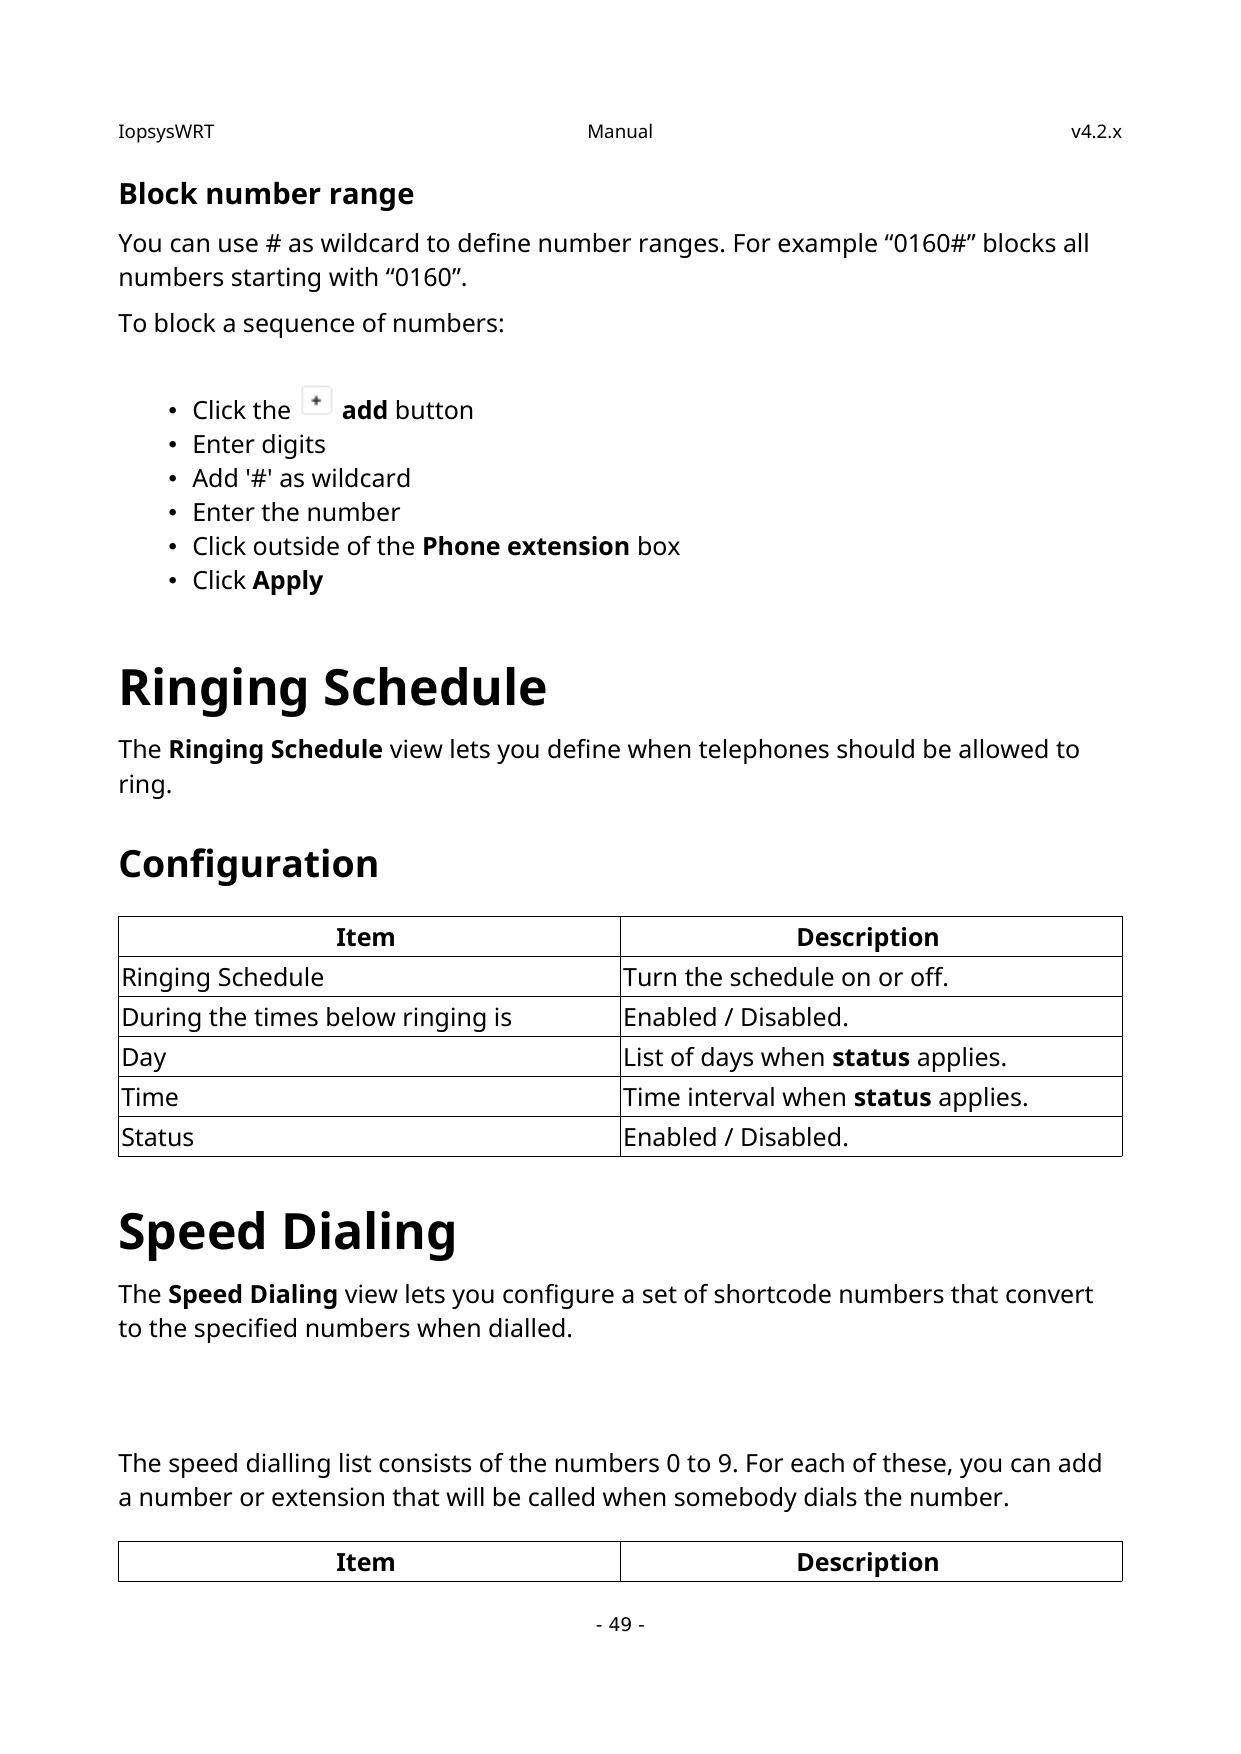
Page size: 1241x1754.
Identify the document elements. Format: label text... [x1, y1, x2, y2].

text The Speed Dialing view lets you configure a set of shortcode numbers that convert to the specified numbers when dialled. [118, 1277, 1122, 1345]
table_header Description [621, 917, 1122, 956]
table_cell Time interval when status applies. [621, 1077, 1122, 1116]
text The speed dialling list consists of the numbers 0 to 9. For each of these, you can add a number or extension that will be called when somebody dials the number. [118, 1446, 1122, 1514]
table_cell Turn the schedule on or off. [621, 957, 1122, 996]
table_cell Time [119, 1077, 620, 1116]
list Enter the number [177, 495, 1122, 529]
picture [297, 382, 336, 420]
table_cell Enabled / Disabled. [621, 1117, 1122, 1156]
table_header Description [621, 1542, 1122, 1581]
table_header Item [119, 1542, 620, 1581]
table_cell Enabled / Disabled. [621, 997, 1122, 1036]
table_cell During the times below ringing is [119, 997, 620, 1036]
subtitle Configuration [118, 838, 1122, 889]
list Click Apply [177, 563, 1122, 597]
list Click outside of the Phone extension box [177, 529, 1122, 563]
list Click the add button [177, 393, 1122, 427]
text The Ringing Schedule view lets you define when telephones should be allowed to ring. [118, 732, 1122, 800]
subtitle Block number range [118, 173, 1122, 213]
list Add '#' as wildcard [177, 461, 1122, 495]
text You can use # as wildcard to define number ranges. For example “0160#” blocks all numbers starting with “0160”. [118, 225, 1122, 293]
table_cell Ringing Schedule [119, 957, 620, 996]
table_cell List of days when status applies. [621, 1037, 1122, 1076]
text To block a sequence of numbers: [118, 306, 1122, 340]
table_cell Status [119, 1117, 620, 1156]
table_cell Day [119, 1037, 620, 1076]
list Enter digits [177, 427, 1122, 461]
table_header Item [119, 917, 620, 956]
subtitle Speed Dialing [118, 1196, 1122, 1264]
subtitle Ringing Schedule [118, 652, 1122, 720]
